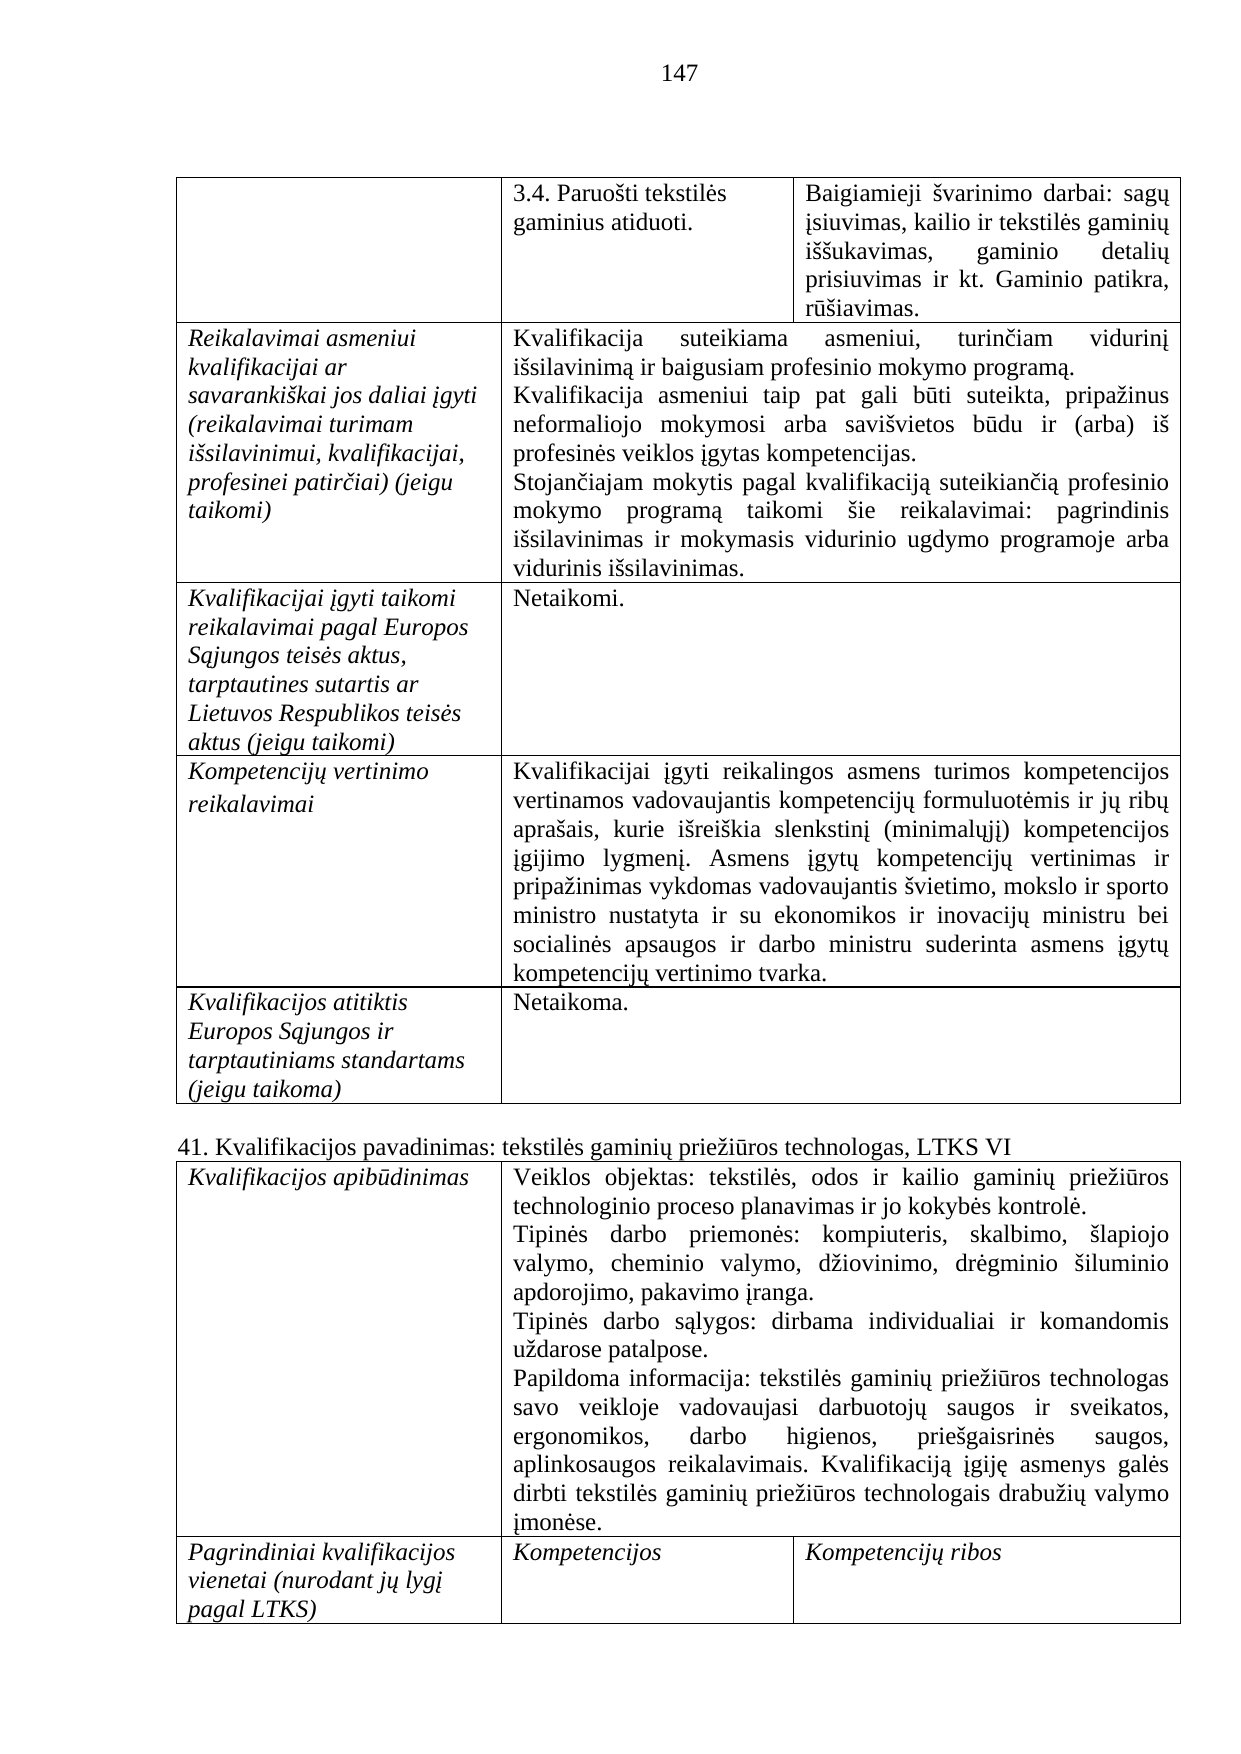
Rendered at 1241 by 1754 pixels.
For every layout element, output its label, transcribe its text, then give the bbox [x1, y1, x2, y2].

table_cell [177, 178, 501, 322]
table_cell Kompetencijų ribos [794, 1537, 1180, 1623]
text 41. Kvalifikacijos pavadinimas: tekstilės gaminių priežiūros technologas, LTKS VI [177, 1132, 1181, 1161]
table_cell Pagrindiniai kvalifikacijos vienetai (nurodant jų lygį pagal LTKS) [177, 1537, 501, 1623]
table_cell 3.4. Paruošti tekstilės gaminius atiduoti. [502, 178, 793, 322]
table_cell Kvalifikacija suteikiama asmeniui, turinčiam vidurinį išsilavinimą ir baigusiam profesinio mokymo programą. Kvalifikacija asmeniui taip pat gali būti suteikta, pripažinus neformaliojo mokymosi arba savišvietos būdu ir (arba) iš profesinės veiklos įgytas kompetencijas. Stojančiajam mokytis pagal kvalifikaciją suteikiančią profesinio mokymo programą taikomi šie reikalavimai: pagrindinis išsilavinimas ir mokymasis vidurinio ugdymo programoje arba vidurinis išsilavinimas. [502, 323, 1180, 582]
table_cell Reikalavimai asmeniui kvalifikacijai ar savarankiškai jos daliai įgyti (reikalavimai turimam išsilavinimui, kvalifikacijai, profesinei patirčiai) (jeigu taikomi) [177, 323, 501, 582]
table_cell Kvalifikacijai įgyti reikalingos asmens turimos kompetencijos vertinamos vadovaujantis kompetencijų formuluotėmis ir jų ribų aprašais, kurie išreiškia slenkstinį (minimalųjį) kompetencijos įgijimo lygmenį. Asmens įgytų kompetencijų vertinimas ir pripažinimas vykdomas vadovaujantis švietimo, mokslo ir sporto ministro nustatyta ir su ekonomikos ir inovacijų ministru bei socialinės apsaugos ir darbo ministru suderinta asmens įgytų kompetencijų vertinimo tvarka. [502, 756, 1180, 986]
table_header Kvalifikacijos apibūdinimas [177, 1162, 501, 1536]
table_cell Kvalifikacijos atitiktis Europos Sąjungos ir tarptautiniams standartams (jeigu taikoma) [177, 988, 501, 1102]
table_cell Netaikoma. [502, 988, 1180, 1102]
table_cell Netaikomi. [502, 583, 1180, 755]
table_header Veiklos objektas: tekstilės, odos ir kailio gaminių priežiūros technologinio proceso planavimas ir jo kokybės kontrolė. Tipinės darbo priemonės: kompiuteris, skalbimo, šlapiojo valymo, cheminio valymo, džiovinimo, drėgminio šiluminio apdorojimo, pakavimo įranga. Tipinės darbo sąlygos: dirbama individualiai ir komandomis uždarose patalpose. Papildoma informacija: tekstilės gaminių priežiūros technologas savo veikloje vadovaujasi darbuotojų saugos ir sveikatos, ergonomikos, darbo higienos, priešgaisrinės saugos, aplinkosaugos reikalavimais. Kvalifikaciją įgiję asmenys galės dirbti tekstilės gaminių priežiūros technologais drabužių valymo įmonėse. [502, 1162, 1180, 1536]
table_cell Kompetencijos [502, 1537, 793, 1623]
table_cell Kompetencijų vertinimo reikalavimai [177, 756, 501, 986]
table_cell Baigiamieji švarinimo darbai: sagų įsiuvimas, kailio ir tekstilės gaminių iššukavimas, gaminio detalių prisiuvimas ir kt. Gaminio patikra, rūšiavimas. [794, 178, 1180, 322]
table_cell Kvalifikacijai įgyti taikomi reikalavimai pagal Europos Sąjungos teisės aktus, tarptautines sutartis ar Lietuvos Respublikos teisės aktus (jeigu taikomi) [177, 583, 501, 755]
